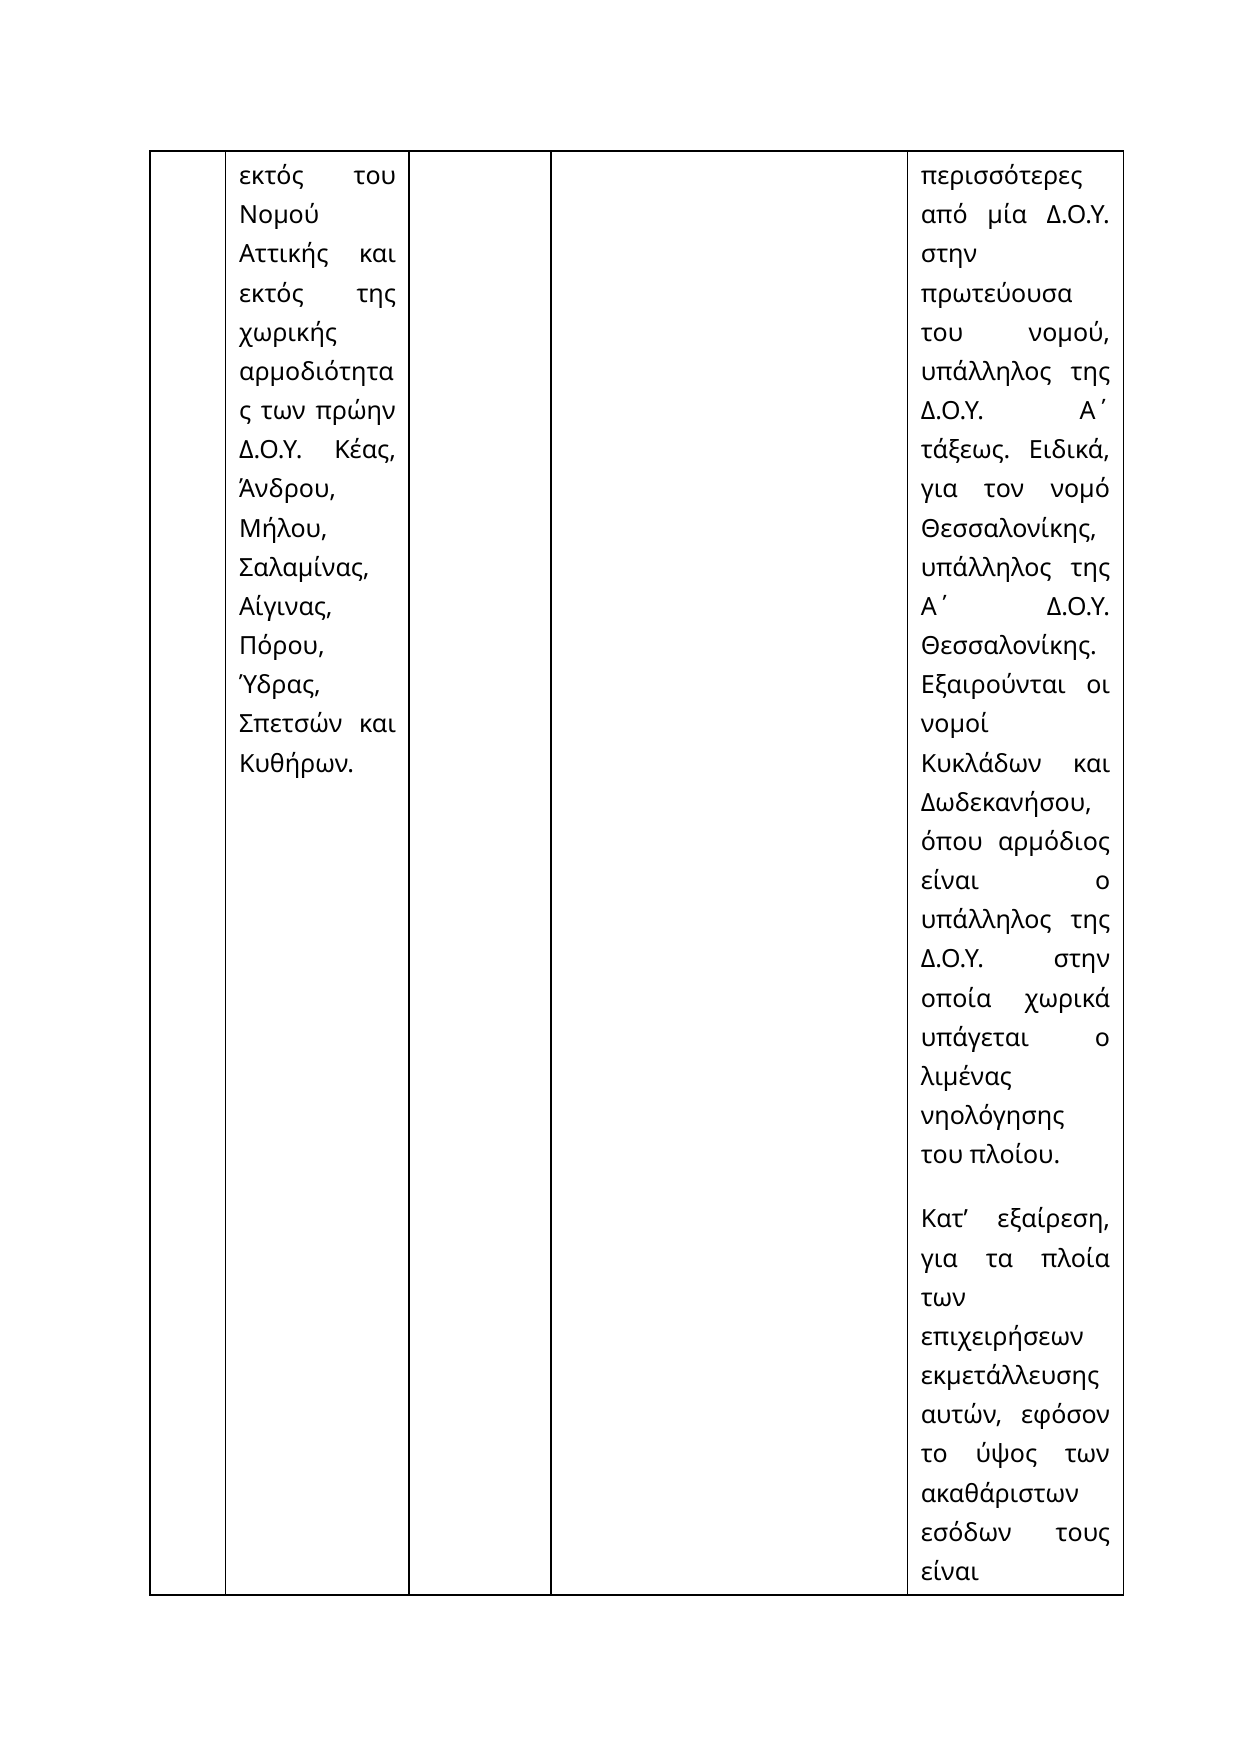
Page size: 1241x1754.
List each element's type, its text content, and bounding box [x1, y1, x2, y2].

table_cell εκτός του Νομού Αττικής και εκτός της χωρικής αρμοδιότητας των πρώην Δ.Ο.Υ. Κέας, Άνδρου, Μήλου, Σαλαμίνας, Αίγινας, Πόρου, Ύδρας, Σπετσών και Κυθήρων. [226, 152, 408, 1594]
table_cell [552, 152, 907, 1594]
table_cell [410, 152, 550, 1594]
table_cell [151, 152, 225, 1594]
table_cell περισσότερες από μία Δ.Ο.Υ. στην πρωτεύουσα του νομού, υπάλληλος της Δ.Ο.Υ. Α΄ τάξεως. Ειδικά, για τον νομό Θεσσαλονίκης, υπάλληλος της Α΄ Δ.Ο.Υ. Θεσσαλονίκης. Εξαιρούνται οι νομοί Κυκλάδων και Δωδεκανήσου, όπου αρμόδιος είναι ο υπάλληλος της Δ.Ο.Υ. στην οποία χωρικά υπάγεται ο λιμένας νηολόγησης του πλοίου. Κατ’ εξαίρεση, για τα πλοία των επιχειρήσεων εκμετάλλευσης αυτών, εφόσον το ύψος των ακαθάριστων εσόδων τους είναι [908, 152, 1123, 1594]
